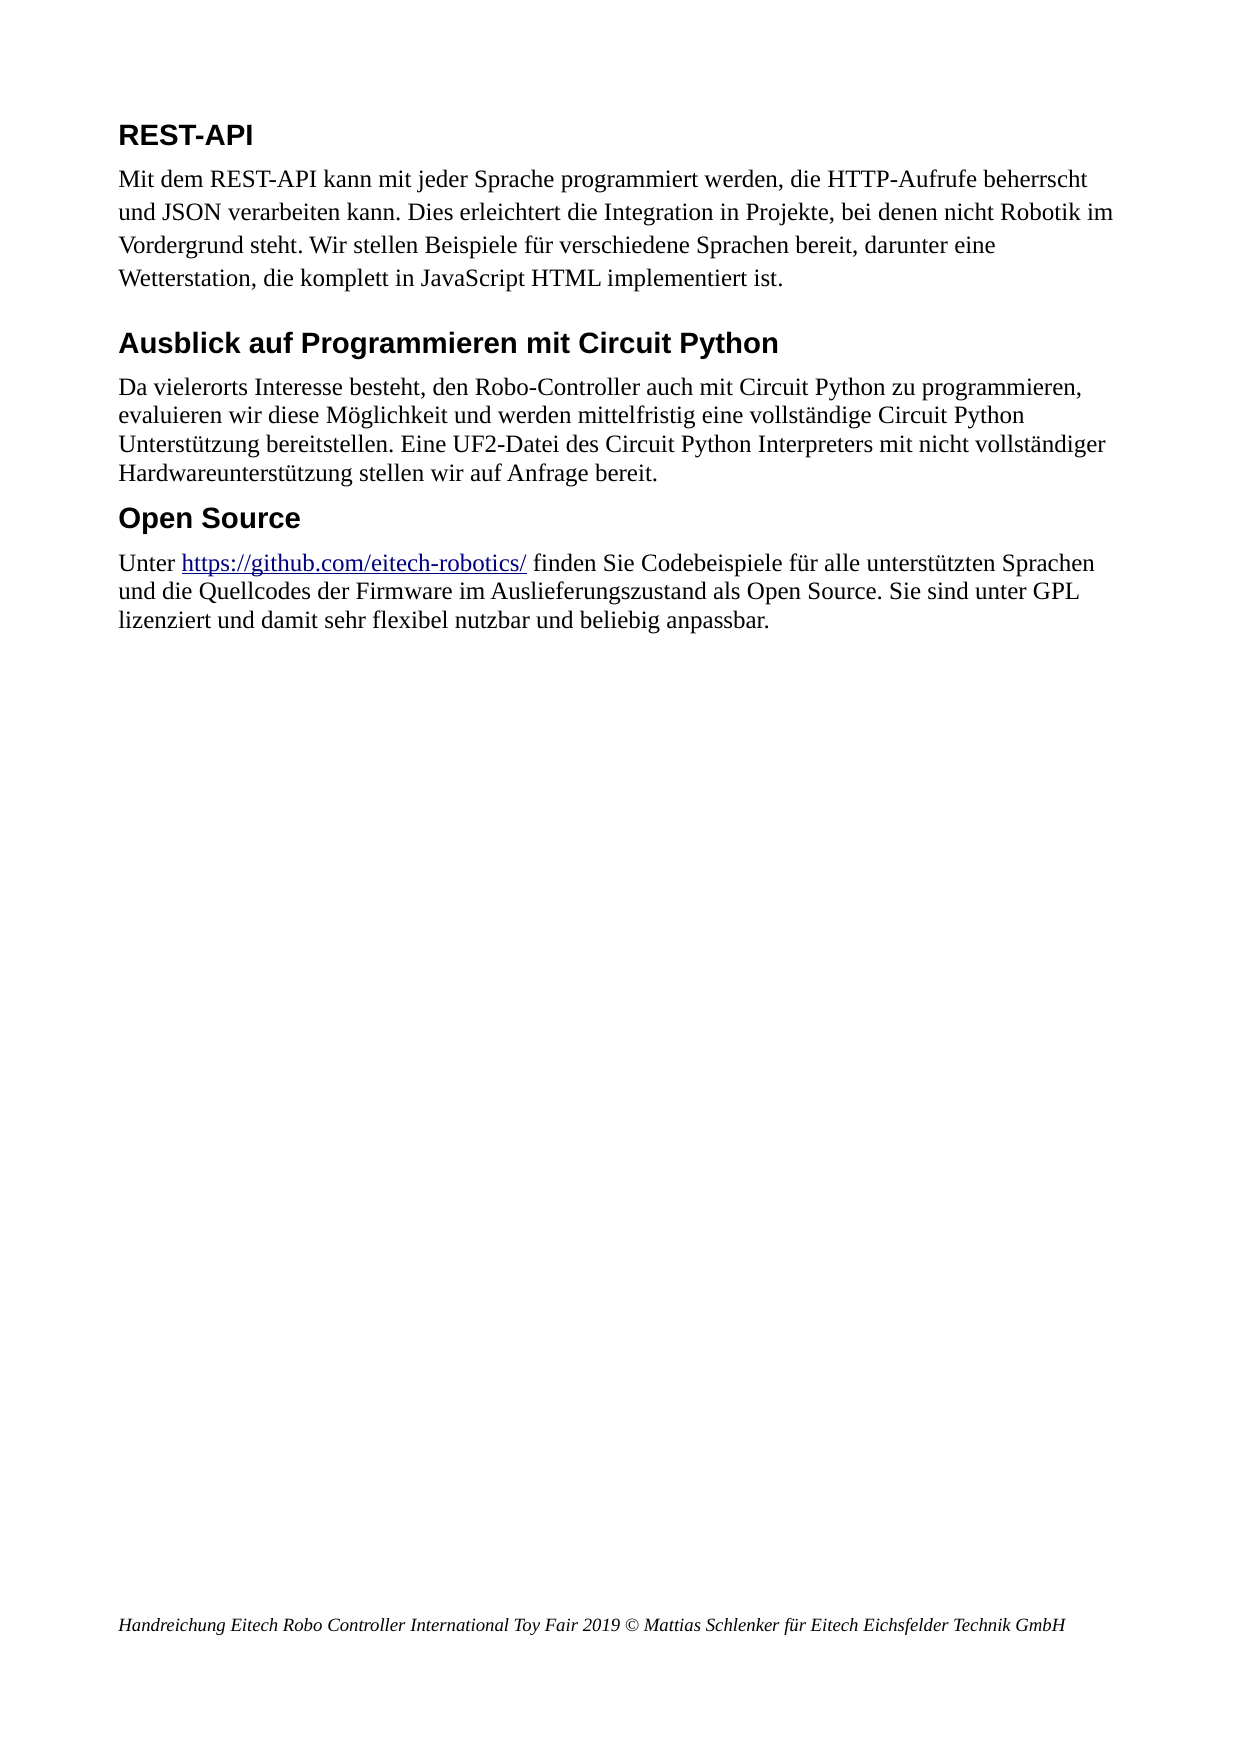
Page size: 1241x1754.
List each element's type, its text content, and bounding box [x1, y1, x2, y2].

text Da vielerorts Interesse besteht, den Robo-Controller auch mit Circuit Python zu programmieren, evaluieren wir diese Möglichkeit und werden mittelfristig eine vollständige Circuit Python Unterstützung bereitstellen. Eine UF2-Datei des Circuit Python Interpreters mit nicht vollständiger Hardwareunterstützung stellen wir auf Anfrage bereit. [118, 372, 1122, 487]
subtitle Ausblick auf Programmieren mit Circuit Python [118, 326, 1122, 359]
subtitle REST-API [118, 118, 1122, 152]
text Mit dem REST-API kann mit jeder Sprache programmiert werden, die HTTP-Aufrufe beherrscht und JSON verarbeiten kann. Dies erleichtert die Integration in Projekte, bei denen nicht Robotik im Vordergrund steht. Wir stellen Beispiele für verschiedene Sprachen bereit, darunter eine Wetterstation, die komplett in JavaScript HTML implementiert ist. [118, 164, 1122, 292]
text Unter https://github.com/eitech-robotics/ finden Sie Codebeispiele für alle unterstützten Sprachen und die Quellcodes der Firmware im Auslieferungszustand als Open Source. Sie sind unter GPL lizenziert und damit sehr flexibel nutzbar und beliebig anpassbar. [118, 548, 1122, 634]
subtitle Open Source [118, 501, 1122, 535]
